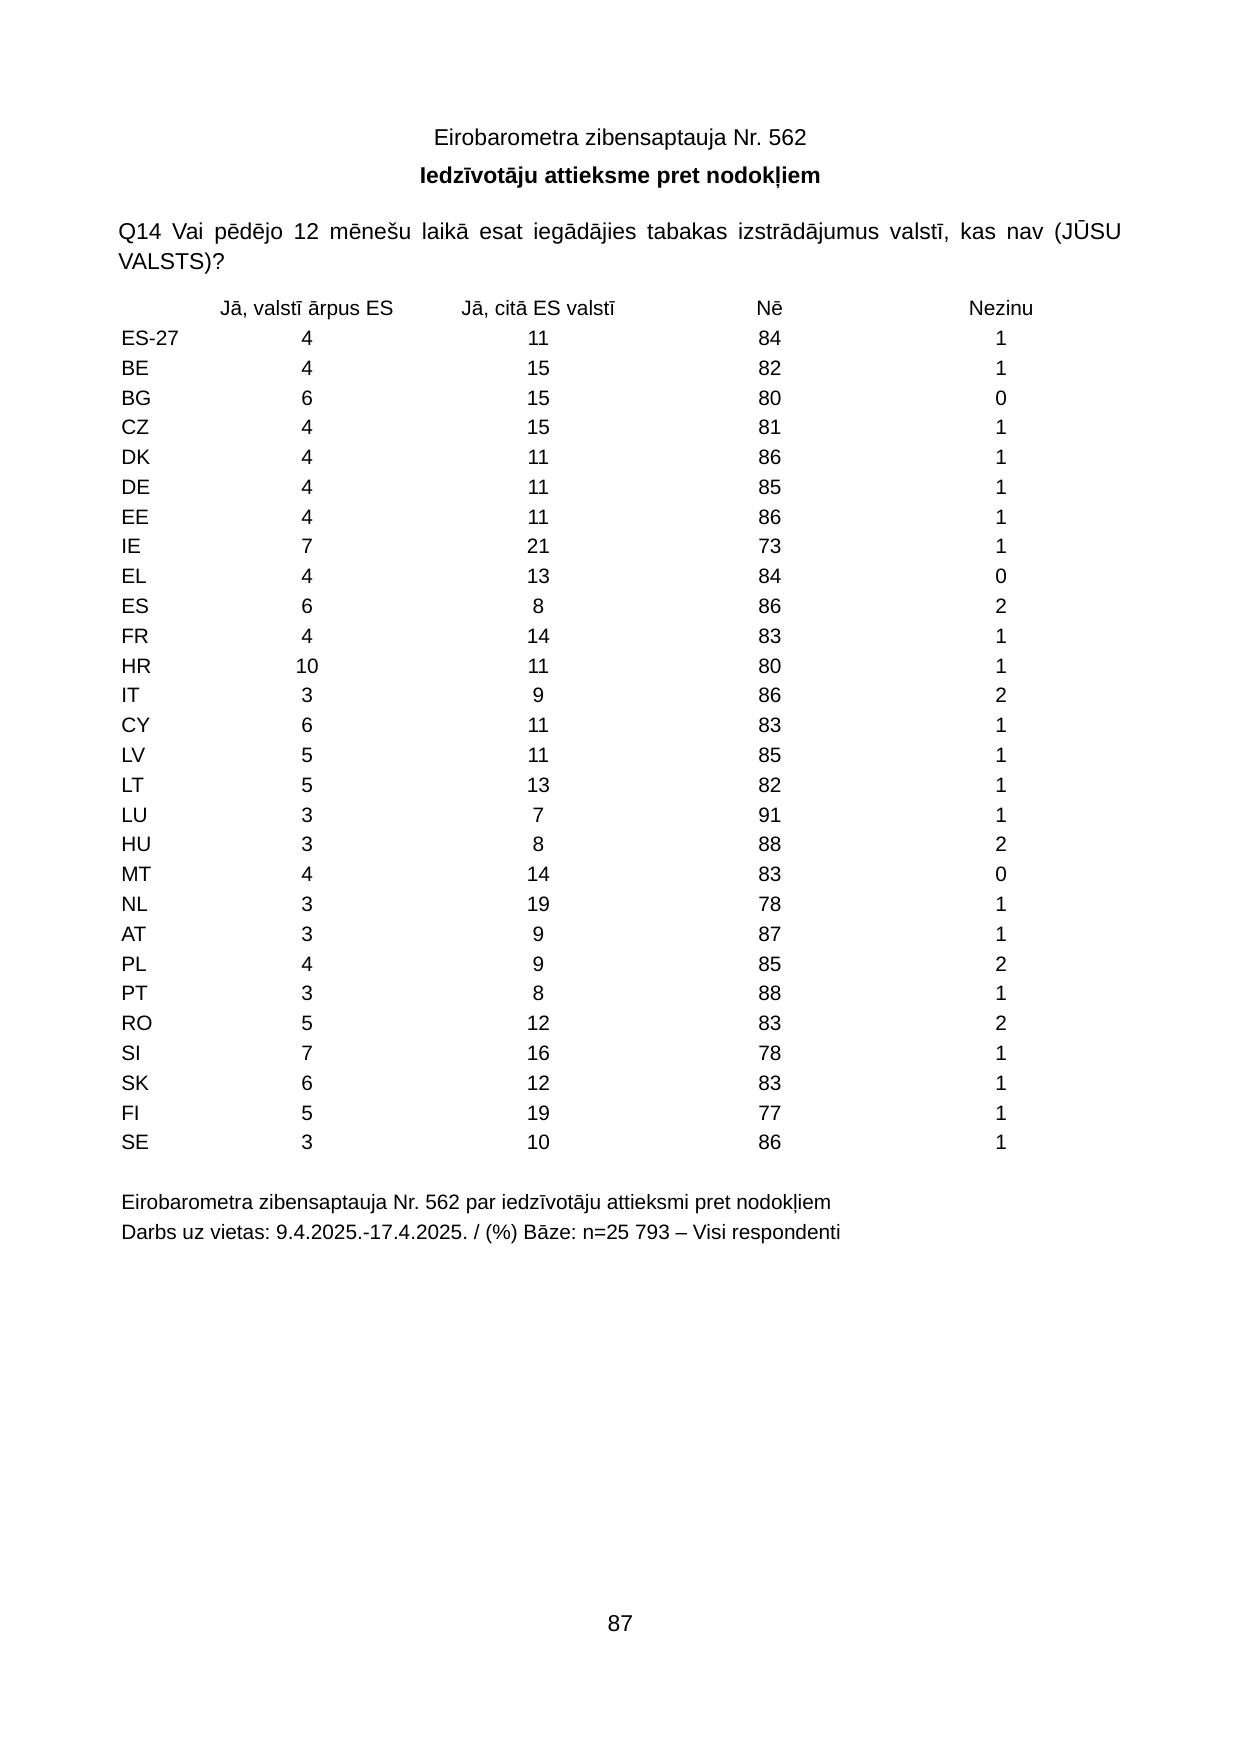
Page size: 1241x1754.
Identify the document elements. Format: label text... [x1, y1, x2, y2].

table_cell 4 [191, 502, 422, 531]
table_cell 1 [885, 710, 1117, 740]
table_cell HR [118, 651, 191, 680]
table_cell 83 [654, 710, 885, 740]
table_cell 1 [885, 800, 1117, 829]
table_cell 15 [423, 353, 654, 382]
table_cell 1 [885, 621, 1117, 651]
table_cell BG [118, 383, 191, 412]
table_cell 1 [885, 323, 1117, 353]
table_cell 81 [654, 412, 885, 442]
table_cell 12 [423, 1068, 654, 1097]
table_cell 5 [191, 1008, 422, 1038]
table_cell 86 [654, 680, 885, 710]
table_cell 6 [191, 710, 422, 740]
table_cell 78 [654, 1038, 885, 1068]
table_cell 1 [885, 978, 1117, 1008]
table_cell 87 [654, 919, 885, 948]
table_cell 4 [191, 412, 422, 442]
table_cell LT [118, 770, 191, 799]
table_cell SE [118, 1127, 191, 1157]
table_cell 8 [423, 978, 654, 1008]
table_cell DK [118, 442, 191, 472]
table_cell 73 [654, 531, 885, 561]
table_cell SI [118, 1038, 191, 1068]
table_cell DE [118, 472, 191, 502]
table_cell 4 [191, 561, 422, 591]
table_cell 82 [654, 770, 885, 799]
table_cell 80 [654, 651, 885, 680]
table_cell 0 [885, 383, 1117, 412]
table_cell 1 [885, 889, 1117, 919]
table_cell LV [118, 740, 191, 770]
table_cell 7 [191, 1038, 422, 1068]
table_cell 19 [423, 1098, 654, 1127]
table_cell BE [118, 353, 191, 382]
table_cell 85 [654, 740, 885, 770]
table_cell 82 [654, 353, 885, 382]
table_cell MT [118, 859, 191, 889]
table_cell ES-27 [118, 323, 191, 353]
table_cell RO [118, 1008, 191, 1038]
table_cell [654, 1157, 885, 1187]
table_cell 86 [654, 502, 885, 531]
table_cell 1 [885, 531, 1117, 561]
table_cell 8 [423, 829, 654, 859]
table_cell 8 [423, 591, 654, 621]
table_cell Darbs uz vietas: 9.4.2025.-17.4.2025. / (%) Bāze: n=25 793 – Visi respondenti [118, 1217, 1117, 1246]
table_cell 84 [654, 323, 885, 353]
table_cell 91 [654, 800, 885, 829]
table_cell LU [118, 800, 191, 829]
table_cell 4 [191, 353, 422, 382]
table_cell [118, 1157, 191, 1187]
table_cell EL [118, 561, 191, 591]
table_cell 3 [191, 889, 422, 919]
table_cell 85 [654, 949, 885, 978]
table_cell 1 [885, 1038, 1117, 1068]
table_cell 14 [423, 859, 654, 889]
table_cell 3 [191, 978, 422, 1008]
table_cell 86 [654, 1127, 885, 1157]
table_cell FR [118, 621, 191, 651]
table_cell 9 [423, 919, 654, 948]
table_header Jā, valstī ārpus ES [191, 293, 422, 323]
table_cell 13 [423, 770, 654, 799]
table_cell 11 [423, 740, 654, 770]
table_cell 4 [191, 472, 422, 502]
table_cell 84 [654, 561, 885, 591]
table_cell 2 [885, 591, 1117, 621]
table_cell 5 [191, 1098, 422, 1127]
table_cell FI [118, 1098, 191, 1127]
table_cell 6 [191, 383, 422, 412]
table_cell 4 [191, 323, 422, 353]
table_cell 13 [423, 561, 654, 591]
table_cell 86 [654, 442, 885, 472]
table_cell 86 [654, 591, 885, 621]
table_cell 1 [885, 770, 1117, 799]
table_cell AT [118, 919, 191, 948]
table_cell 3 [191, 800, 422, 829]
table_cell 4 [191, 621, 422, 651]
table_cell 11 [423, 651, 654, 680]
table_cell 11 [423, 710, 654, 740]
table_cell 1 [885, 502, 1117, 531]
table_cell 0 [885, 859, 1117, 889]
table_cell NL [118, 889, 191, 919]
table_cell 9 [423, 680, 654, 710]
table_cell PT [118, 978, 191, 1008]
table_cell 19 [423, 889, 654, 919]
table_cell 3 [191, 919, 422, 948]
table_cell 6 [191, 1068, 422, 1097]
table_cell HU [118, 829, 191, 859]
table_cell 6 [191, 591, 422, 621]
table_cell 11 [423, 442, 654, 472]
table_cell 2 [885, 949, 1117, 978]
table_cell 21 [423, 531, 654, 561]
table_cell 1 [885, 651, 1117, 680]
table_cell 1 [885, 412, 1117, 442]
table_cell 85 [654, 472, 885, 502]
table_cell 4 [191, 949, 422, 978]
table_cell [191, 1157, 422, 1187]
table_cell Eirobarometra zibensaptauja Nr. 562 par iedzīvotāju attieksmi pret nodokļiem [118, 1187, 1117, 1217]
table_cell 0 [885, 561, 1117, 591]
table_header Nē [654, 293, 885, 323]
table_cell 5 [191, 740, 422, 770]
table_cell 78 [654, 889, 885, 919]
table_cell 1 [885, 1098, 1117, 1127]
table_cell 5 [191, 770, 422, 799]
table_cell SK [118, 1068, 191, 1097]
table_cell 2 [885, 829, 1117, 859]
table_cell 7 [423, 800, 654, 829]
table_header [118, 293, 191, 323]
table_cell PL [118, 949, 191, 978]
table_cell 83 [654, 859, 885, 889]
table_cell [423, 1157, 654, 1187]
table_cell 4 [191, 859, 422, 889]
table_cell 12 [423, 1008, 654, 1038]
table_cell 83 [654, 621, 885, 651]
table_cell 1 [885, 1127, 1117, 1157]
table_cell IE [118, 531, 191, 561]
table_cell 3 [191, 1127, 422, 1157]
table_cell 80 [654, 383, 885, 412]
table_cell 11 [423, 323, 654, 353]
table_cell 7 [191, 531, 422, 561]
table_cell 1 [885, 740, 1117, 770]
table_cell 1 [885, 442, 1117, 472]
table_cell IT [118, 680, 191, 710]
table_cell CZ [118, 412, 191, 442]
table_cell ES [118, 591, 191, 621]
text Q14 Vai pēdējo 12 mēnešu laikā esat iegādājies tabakas izstrādājumus valstī, kas nav (JŪSU VALSTS)? [118, 218, 1122, 275]
table_cell 1 [885, 353, 1117, 382]
table_cell 11 [423, 502, 654, 531]
table_cell 83 [654, 1008, 885, 1038]
table_cell 2 [885, 1008, 1117, 1038]
table_cell 3 [191, 680, 422, 710]
table_header Jā, citā ES valstī [423, 293, 654, 323]
table_cell 3 [191, 829, 422, 859]
table_cell 88 [654, 829, 885, 859]
table_cell 88 [654, 978, 885, 1008]
table_cell [885, 1157, 1117, 1187]
table_cell 1 [885, 919, 1117, 948]
table_cell 1 [885, 1068, 1117, 1097]
table_cell 10 [423, 1127, 654, 1157]
table_cell 10 [191, 651, 422, 680]
table_header Nezinu [885, 293, 1117, 323]
table_cell 15 [423, 383, 654, 412]
table_cell 16 [423, 1038, 654, 1068]
table_cell 14 [423, 621, 654, 651]
table_cell 9 [423, 949, 654, 978]
table_cell 11 [423, 472, 654, 502]
table_cell EE [118, 502, 191, 531]
table_cell 4 [191, 442, 422, 472]
table_cell CY [118, 710, 191, 740]
table_cell 83 [654, 1068, 885, 1097]
table_cell 2 [885, 680, 1117, 710]
table_cell 15 [423, 412, 654, 442]
table_cell 77 [654, 1098, 885, 1127]
table_cell 1 [885, 472, 1117, 502]
